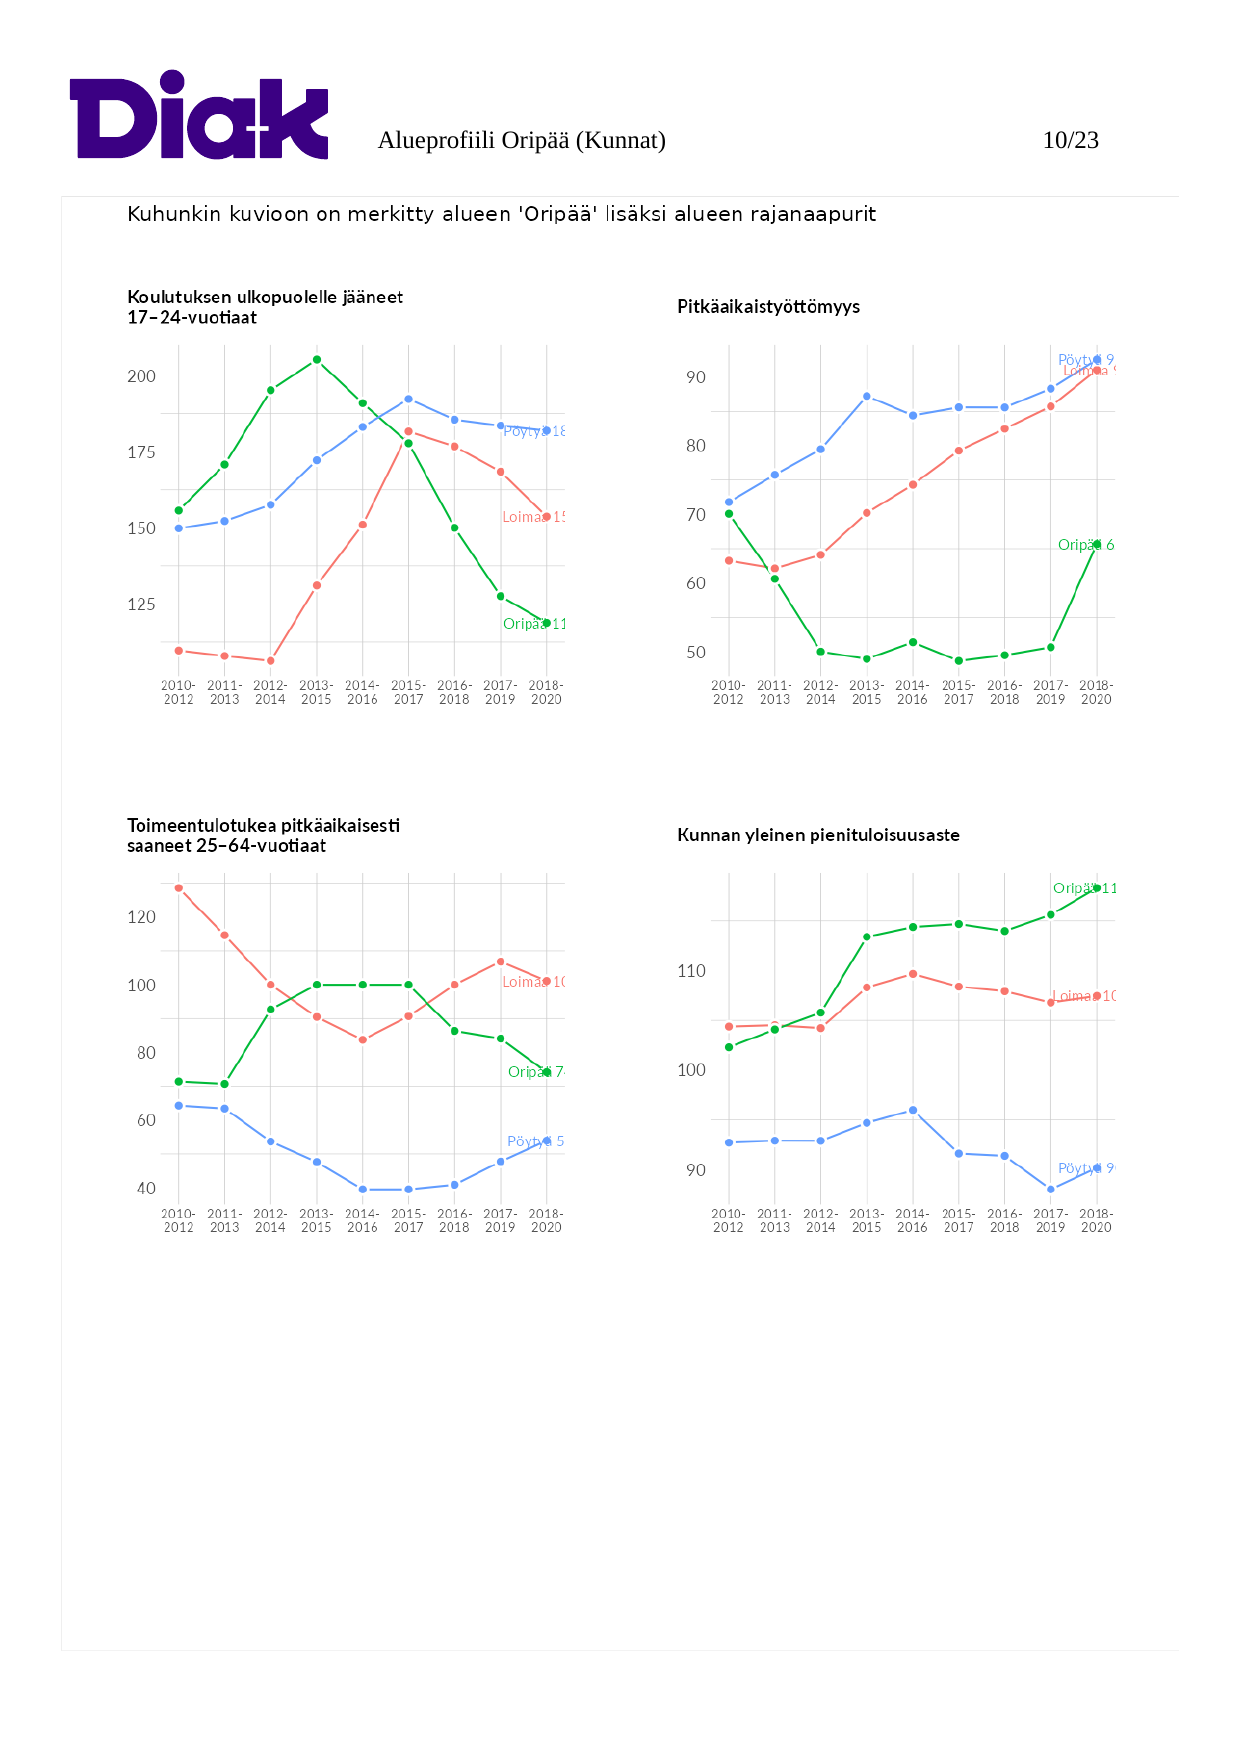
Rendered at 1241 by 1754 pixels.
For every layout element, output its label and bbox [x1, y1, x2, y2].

picture [61, 196, 1179, 1651]
